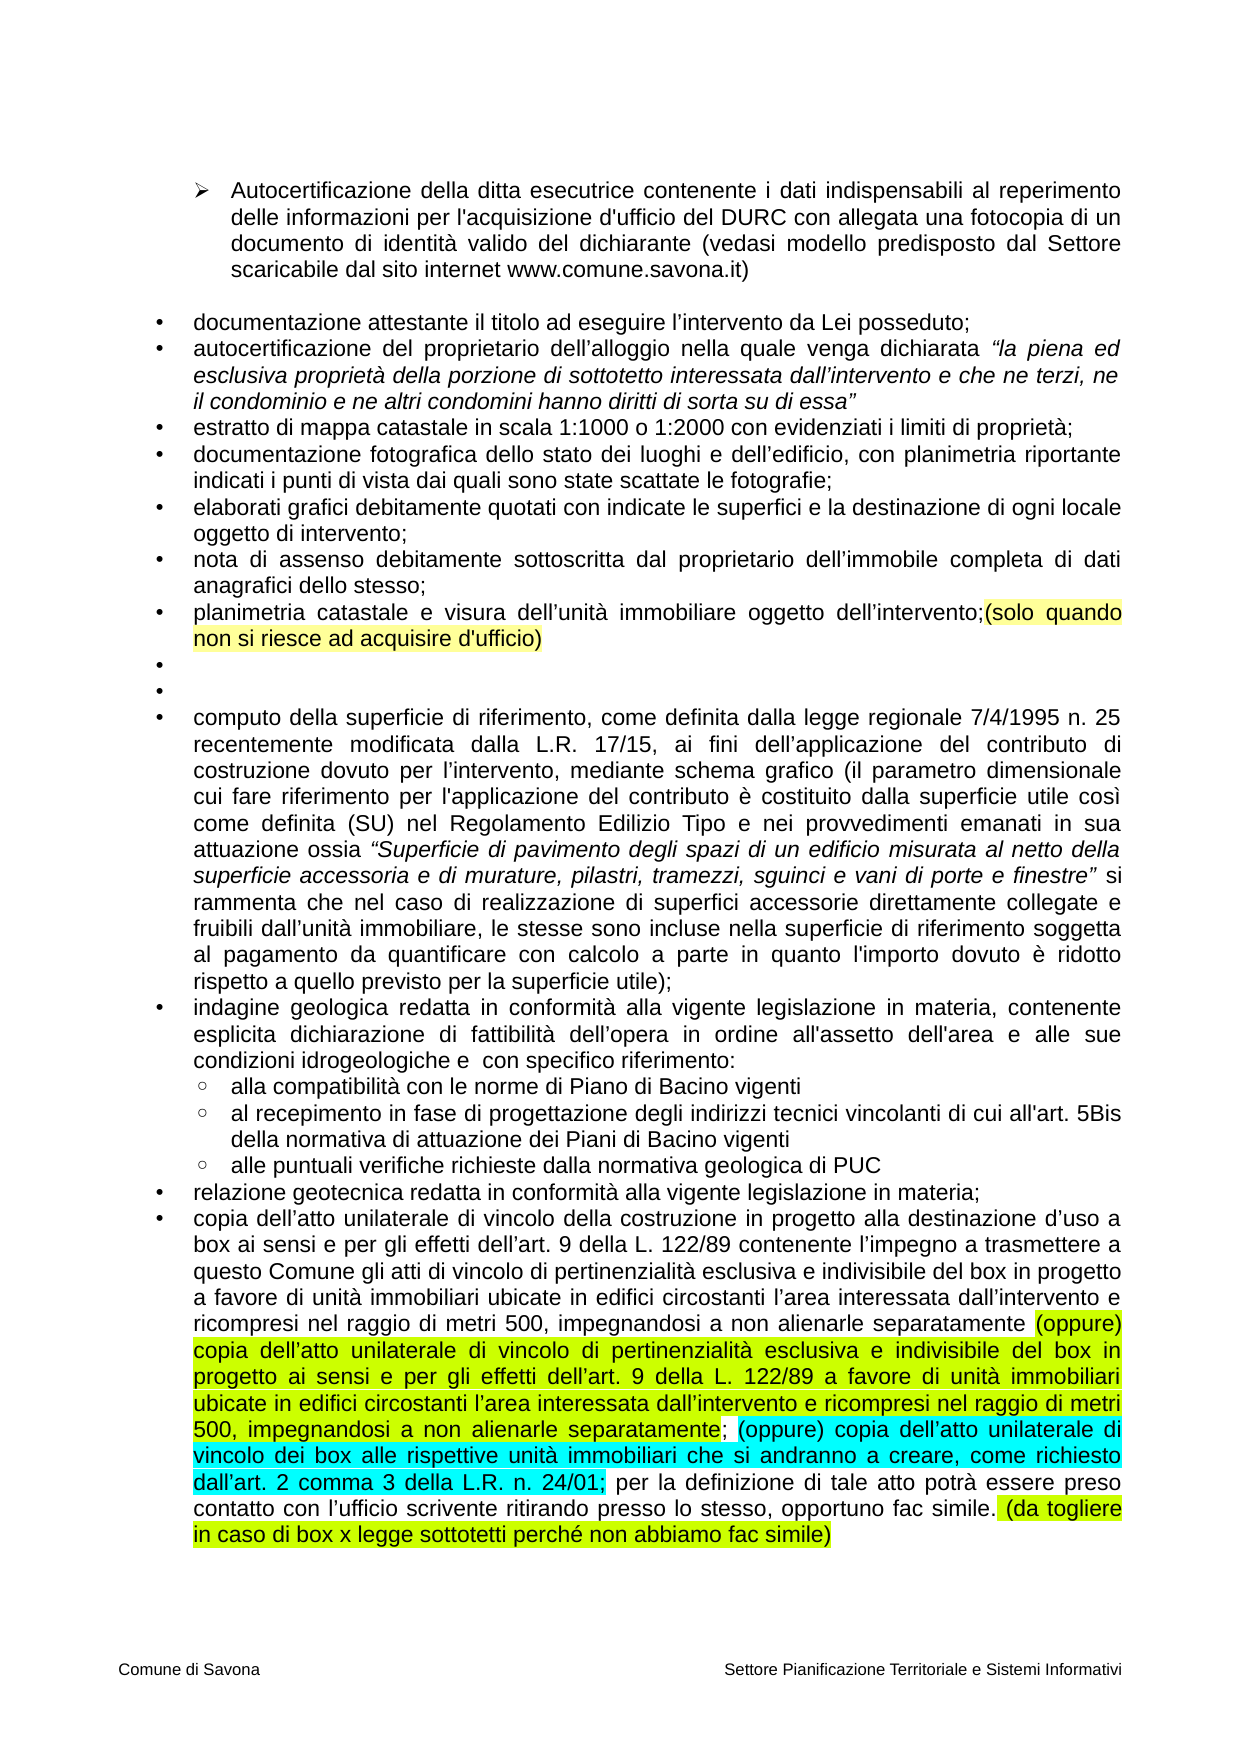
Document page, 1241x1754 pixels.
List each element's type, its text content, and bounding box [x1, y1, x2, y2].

list alle puntuali verifiche richieste dalla normativa geologica di PUC [193, 1152, 1122, 1179]
list estratto di mappa catastale in scala 1:1000 o 1:2000 con evidenziati i limiti di proprietà; [156, 414, 1122, 441]
list Autocertificazione della ditta esecutrice contenente i dati indispensabili al reperimento delle informazioni per l'acquisizione d'ufficio del DURC con allegata una fotocopia di un documento di identità valido del dichiarante (vedasi modello predisposto dal Settore scaricabile dal sito internet www.comune.savona.it) [193, 177, 1122, 283]
list planimetria catastale e visura dell’unità immobiliare oggetto dell’intervento;(solo quando non si riesce ad acquisire d'ufficio) [156, 599, 1122, 652]
list alla compatibilità con le norme di Piano di Bacino vigenti [193, 1073, 1122, 1099]
list al recepimento in fase di progettazione degli indirizzi tecnici vincolanti di cui all'art. 5Bis della normativa di attuazione dei Piani di Bacino vigenti [193, 1099, 1122, 1152]
list copia dell’atto unilaterale di vincolo della costruzione in progetto alla destinazione d’uso a box ai sensi e per gli effetti dell’art. 9 della L. 122/89 contenente l’impegno a trasmettere a questo Comune gli atti di vincolo di pertinenzialità esclusiva e indivisibile del box in progetto a favore di unità immobiliari ubicate in edifici circostanti l’area interessata dall’intervento e ricompresi nel raggio di metri 500, impegnandosi a non alienarle separatamente (oppure) copia dell’atto unilaterale di vincolo di pertinenzialità esclusiva e indivisibile del box in progetto ai sensi e per gli effetti dell’art. 9 della L. 122/89 a favore di unità immobiliari ubicate in edifici circostanti l’area interessata dall’intervento e ricompresi nel raggio di metri 500, impegnandosi a non alienarle separatamente; (oppure) copia dell’atto unilaterale di vincolo dei box alle rispettive unità immobiliari che si andranno a creare, come richiesto dall’art. 2 comma 3 della L.R. n. 24/01; per la definizione di tale atto potrà essere preso contatto con l’ufficio scrivente ritirando presso lo stesso, opportuno fac simile. (da togliere in caso di box x legge sottotetti perché non abbiamo fac simile) [156, 1205, 1122, 1548]
list autocertificazione del proprietario dell’alloggio nella quale venga dichiarata “la piena ed esclusiva proprietà della porzione di sottotetto interessata dall’intervento e che ne terzi, ne il condominio e ne altri condomini hanno diritti di sorta su di essa” [156, 335, 1122, 414]
list documentazione attestante il titolo ad eseguire l’intervento da Lei posseduto; [156, 309, 1122, 335]
list nota di assenso debitamente sottoscritta dal proprietario dell’immobile completa di dati anagrafici dello stesso; [156, 546, 1122, 599]
list elaborati grafici debitamente quotati con indicate le superfici e la destinazione di ogni locale oggetto di intervento; [156, 493, 1122, 546]
list indagine geologica redatta in conformità alla vigente legislazione in materia, contenente esplicita dichiarazione di fattibilità dell’opera in ordine all'assetto dell'area e alle sue condizioni idrogeologiche e con specifico riferimento: [156, 994, 1122, 1073]
list computo della superficie di riferimento, come definita dalla legge regionale 7/4/1995 n. 25 recentemente modificata dalla L.R. 17/15, ai fini dell’applicazione del contributo di costruzione dovuto per l’intervento, mediante schema grafico (il parametro dimensionale cui fare riferimento per l'applicazione del contributo è costituito dalla superficie utile così come definita (SU) nel Regolamento Edilizio Tipo e nei provvedimenti emanati in sua attuazione ossia “Superficie di pavimento degli spazi di un edificio misurata al netto della superficie accessoria e di murature, pilastri, tramezzi, sguinci e vani di porte e finestre” si rammenta che nel caso di realizzazione di superfici accessorie direttamente collegate e fruibili dall’unità immobiliare, le stesse sono incluse nella superficie di riferimento soggetta al pagamento da quantificare con calcolo a parte in quanto l'importo dovuto è ridotto rispetto a quello previsto per la superficie utile); [156, 704, 1122, 994]
list relazione geotecnica redatta in conformità alla vigente legislazione in materia; [156, 1179, 1122, 1205]
list documentazione fotografica dello stato dei luoghi e dell’edificio, con planimetria riportante indicati i punti di vista dai quali sono state scattate le fotografie; [156, 441, 1122, 493]
